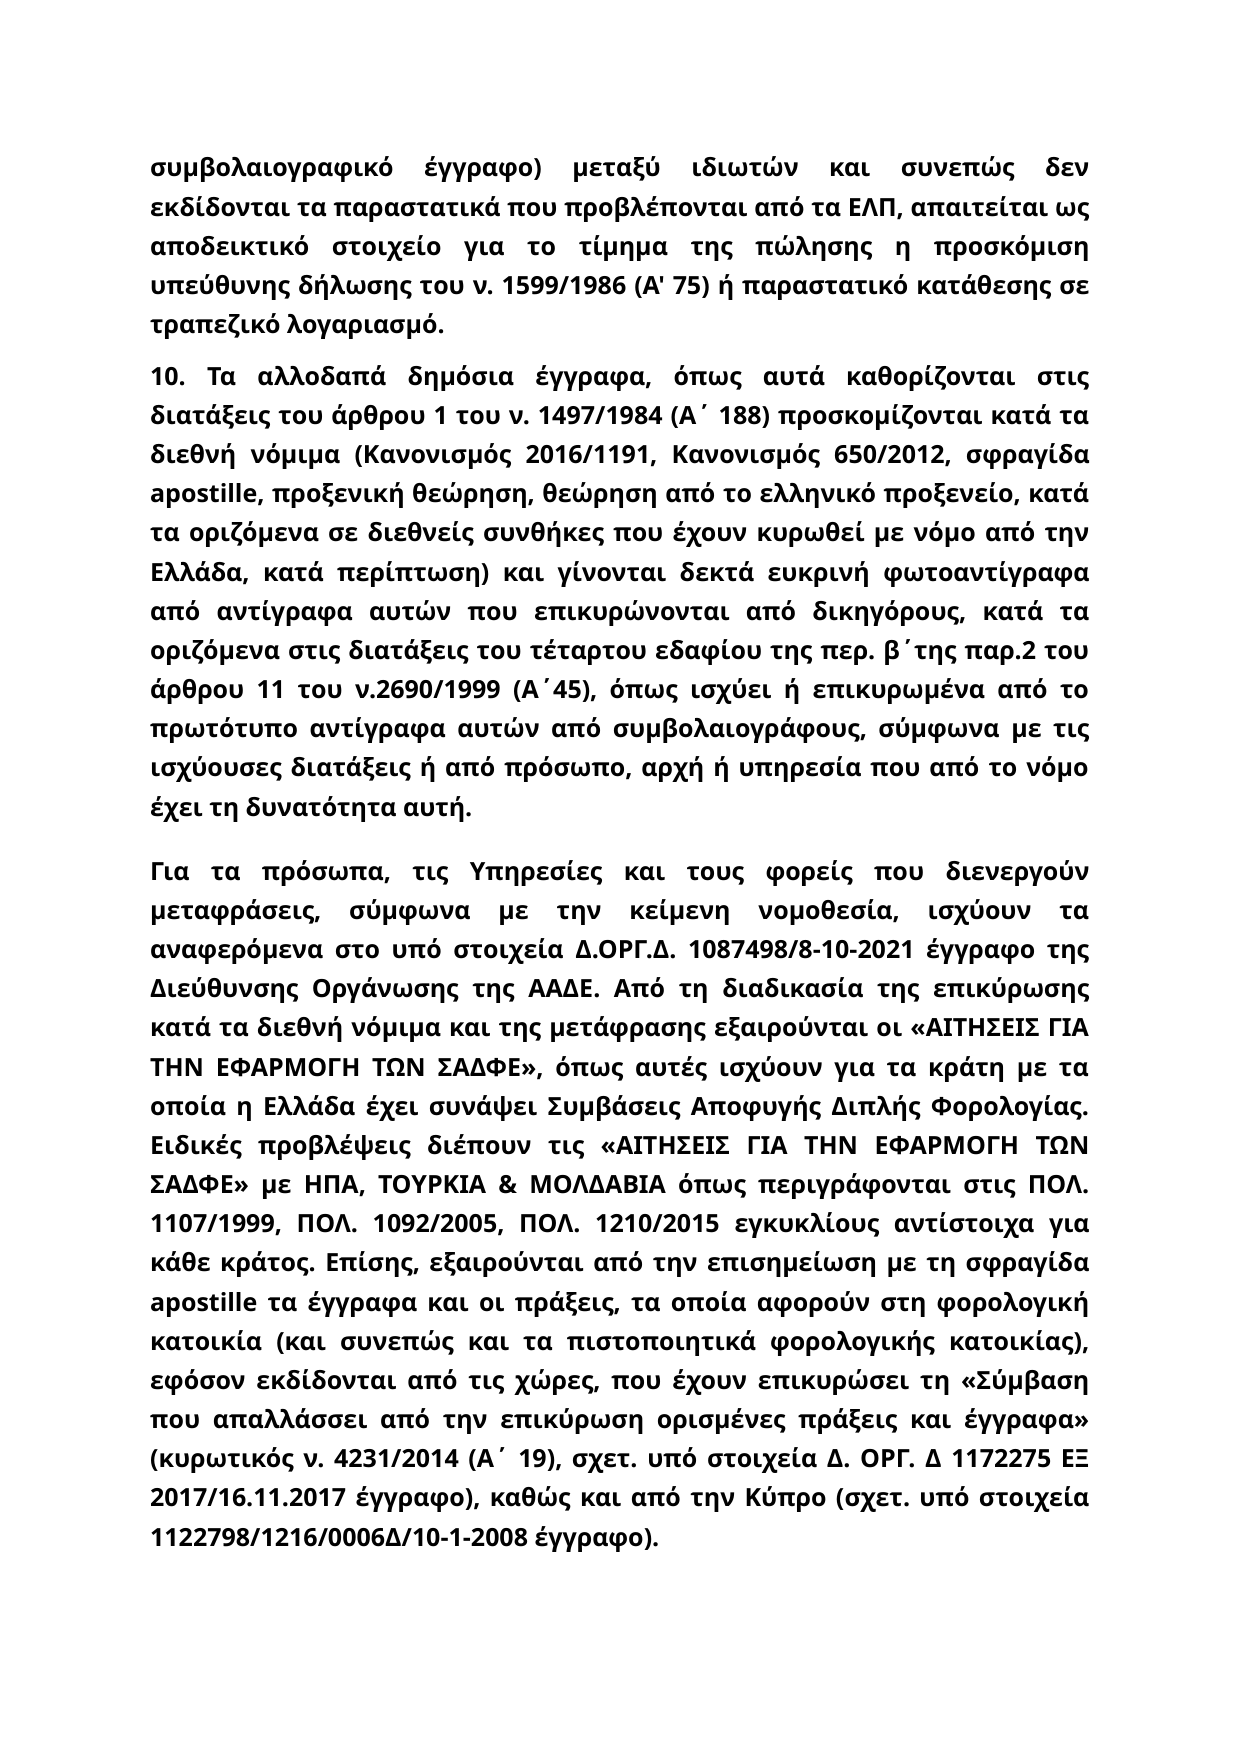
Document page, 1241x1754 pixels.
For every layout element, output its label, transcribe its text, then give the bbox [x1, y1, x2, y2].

text Για τα πρόσωπα, τις Υπηρεσίες και τους φορείς που διενεργούν μεταφράσεις, σύμφωνα με την κείμενη νομοθεσία, ισχύουν τα αναφερόμενα στο υπό στοιχεία Δ.ΟΡΓ.Δ. 1087498/8-10-2021 έγγραφο της Διεύθυνσης Οργάνωσης της ΑΑΔΕ. Από τη διαδικασία της επικύρωσης κατά τα διεθνή νόμιμα και της μετάφρασης εξαιρούνται οι «ΑΙΤΗΣΕΙΣ ΓΙΑ ΤΗΝ ΕΦΑΡΜΟΓΗ ΤΩΝ ΣΑΔΦΕ», όπως αυτές ισχύουν για τα κράτη με τα οποία η Ελλάδα έχει συνάψει Συμβάσεις Αποφυγής Διπλής Φορολογίας. Ειδικές προβλέψεις διέπουν τις «ΑΙΤΗΣΕΙΣ ΓΙΑ ΤΗΝ ΕΦΑΡΜΟΓΗ ΤΩΝ ΣΑΔΦΕ» με ΗΠΑ, ΤΟΥΡΚΙΑ & ΜΟΛΔΑΒΙΑ όπως περιγράφονται στις ΠΟΛ. 1107/1999, ΠΟΛ. 1092/2005, ΠΟΛ. 1210/2015 εγκυκλίους αντίστοιχα για κάθε κράτος. Επίσης, εξαιρούνται από την επισημείωση με τη σφραγίδα apostille τα έγγραφα και οι πράξεις, τα οποία αφορούν στη φορολογική κατοικία (και συνεπώς και τα πιστοποιητικά φορολογικής κατοικίας), εφόσον εκδίδονται από τις χώρες, που έχουν επικυρώσει τη «Σύμβαση που απαλλάσσει από την επικύρωση ορισμένες πράξεις και έγγραφα» (κυρωτικός ν. 4231/2014 (Α΄ 19), σχετ. υπό στοιχεία Δ. ΟΡΓ. Δ 1172275 ΕΞ 2017/16.11.2017 έγγραφο), καθώς και από την Κύπρο (σχετ. υπό στοιχεία 1122798/1216/0006Δ/10-1-2008 έγγραφο). [150, 853, 1090, 1553]
text 10. Τα αλλοδαπά δημόσια έγγραφα, όπως αυτά καθορίζονται στις διατάξεις του άρθρου 1 του ν. 1497/1984 (Α΄ 188) προσκομίζονται κατά τα διεθνή νόμιμα (Κανονισμός 2016/1191, Κανονισμός 650/2012, σφραγίδα apostille, προξενική θεώρηση, θεώρηση από το ελληνικό προξενείο, κατά τα οριζόμενα σε διεθνείς συνθήκες που έχουν κυρωθεί με νόμο από την Ελλάδα, κατά περίπτωση) και γίνονται δεκτά ευκρινή φωτοαντίγραφα από αντίγραφα αυτών που επικυρώνονται από δικηγόρους, κατά τα οριζόμενα στις διατάξεις του τέταρτου εδαφίου της περ. β΄της παρ.2 του άρθρου 11 του ν.2690/1999 (Α΄45), όπως ισχύει ή επικυρωμένα από το πρωτότυπο αντίγραφα αυτών από συμβολαιογράφους, σύμφωνα με τις ισχύουσες διατάξεις ή από πρόσωπο, αρχή ή υπηρεσία που από το νόμο έχει τη δυνατότητα αυτή. [150, 358, 1090, 823]
text συμβολαιογραφικό έγγραφο) μεταξύ ιδιωτών και συνεπώς δεν εκδίδονται τα παραστατικά που προβλέπονται από τα ΕΛΠ, απαιτείται ως αποδεικτικό στοιχείο για το τίμημα της πώλησης η προσκόμιση υπεύθυνης δήλωσης του ν. 1599/1986 (Α' 75) ή παραστατικό κατάθεσης σε τραπεζικό λογαριασμό. [150, 150, 1090, 341]
